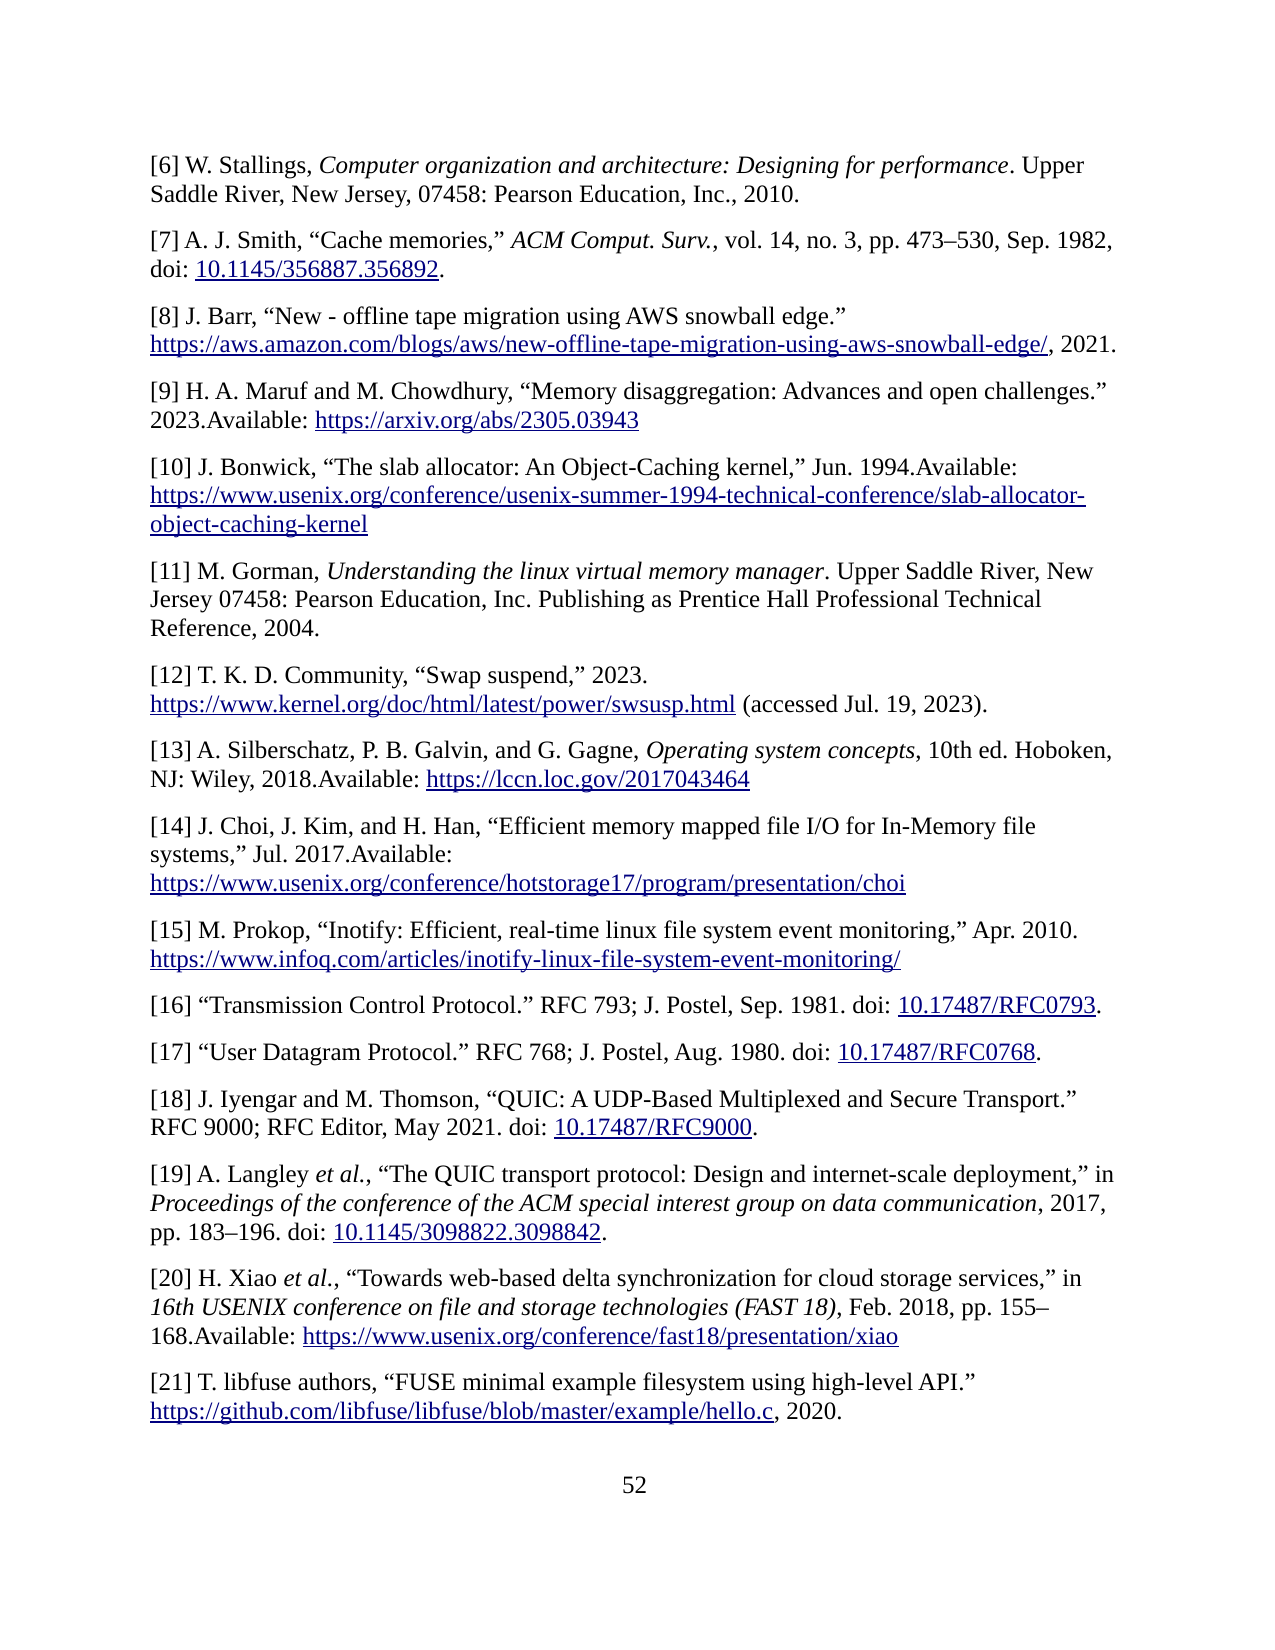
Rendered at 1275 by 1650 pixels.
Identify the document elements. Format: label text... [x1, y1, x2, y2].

text [21] T. libfuse authors, “FUSE minimal example filesystem using high-level API.” https://github.com/libfuse/libfuse/blob/master/example/hello.c, 2020. [150, 1367, 1125, 1425]
text [8] J. Barr, “New - offline tape migration using AWS snowball edge.” https://aws.amazon.com/blogs/aws/new-offline-tape-migration-using-aws-snowball-edge/, 2021. [150, 301, 1125, 358]
text [12] T. K. D. Community, “Swap suspend,” 2023. https://www.kernel.org/doc/html/latest/power/swsusp.html (accessed Jul. 19, 2023). [150, 660, 1125, 717]
text [6] W. Stallings, Computer organization and architecture: Designing for performance. Upper Saddle River, New Jersey, 07458: Pearson Education, Inc., 2010. [150, 150, 1125, 207]
text [9] H. A. Maruf and M. Chowdhury, “Memory disaggregation: Advances and open challenges.” 2023.Available: https://arxiv.org/abs/2305.03943 [150, 376, 1125, 434]
text [11] M. Gorman, Understanding the linux virtual memory manager. Upper Saddle River, New Jersey 07458: Pearson Education, Inc. Publishing as Prentice Hall Professional Technical Reference, 2004. [150, 556, 1125, 642]
text [17] “User Datagram Protocol.” RFC 768; J. Postel, Aug. 1980. doi: 10.17487/RFC0768. [150, 1037, 1125, 1066]
text [15] M. Prokop, “Inotify: Efficient, real-time linux file system event monitoring,” Apr. 2010. https://www.infoq.com/articles/inotify-linux-file-system-event-monitoring/ [150, 915, 1125, 972]
text [7] A. J. Smith, “Cache memories,” ACM Comput. Surv., vol. 14, no. 3, pp. 473–530, Sep. 1982, doi: 10.1145/356887.356892. [150, 225, 1125, 283]
text [16] “Transmission Control Protocol.” RFC 793; J. Postel, Sep. 1981. doi: 10.17487/RFC0793. [150, 990, 1125, 1019]
text [18] J. Iyengar and M. Thomson, “QUIC: A UDP-Based Multiplexed and Secure Transport.” RFC 9000; RFC Editor, May 2021. doi: 10.17487/RFC9000. [150, 1084, 1125, 1141]
text [10] J. Bonwick, “The slab allocator: An Object-Caching kernel,” Jun. 1994.Available: https://www.usenix.org/conference/usenix-summer-1994-technical-conference/slab-allocator-object-caching-kernel [150, 452, 1125, 538]
text [20] H. Xiao et al., “Towards web-based delta synchronization for cloud storage services,” in 16th USENIX conference on file and storage technologies (FAST 18), Feb. 2018, pp. 155–168.Available: https://www.usenix.org/conference/fast18/presentation/xiao [150, 1263, 1125, 1349]
text [13] A. Silberschatz, P. B. Galvin, and G. Gagne, Operating system concepts, 10th ed. Hoboken, NJ: Wiley, 2018.Available: https://lccn.loc.gov/2017043464 [150, 735, 1125, 793]
text [14] J. Choi, J. Kim, and H. Han, “Efficient memory mapped file I/O for In-Memory file systems,” Jul. 2017.Available: https://www.usenix.org/conference/hotstorage17/program/presentation/choi [150, 811, 1125, 897]
text [19] A. Langley et al., “The QUIC transport protocol: Design and internet-scale deployment,” in Proceedings of the conference of the ACM special interest group on data communication, 2017, pp. 183–196. doi: 10.1145/3098822.3098842. [150, 1159, 1125, 1245]
